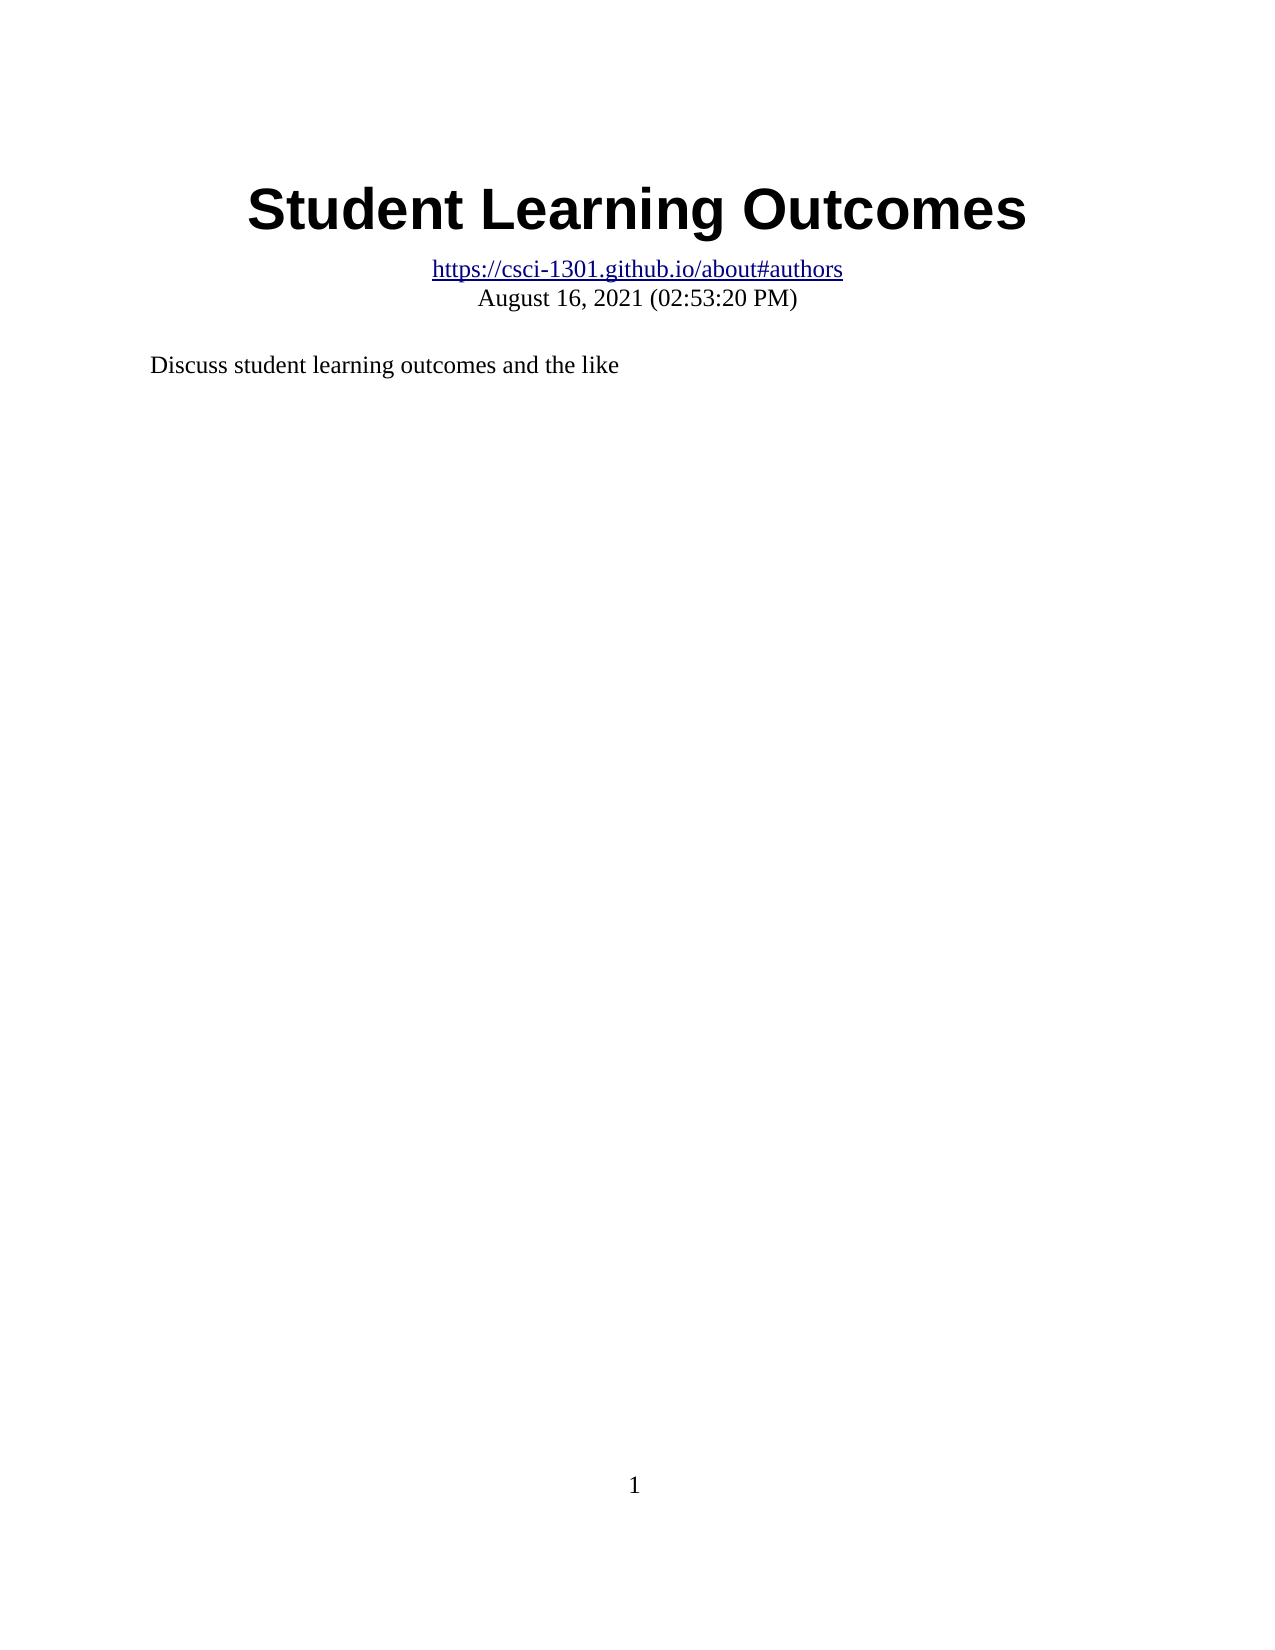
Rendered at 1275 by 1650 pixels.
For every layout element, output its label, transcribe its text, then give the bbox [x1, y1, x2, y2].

title Student Learning Outcomes [150, 175, 1125, 242]
text August 16, 2021 (02:53:20 PM) [150, 283, 1125, 312]
text Discuss student learning outcomes and the like [150, 350, 1125, 378]
text https://csci-1301.github.io/about#authors [150, 254, 1125, 283]
